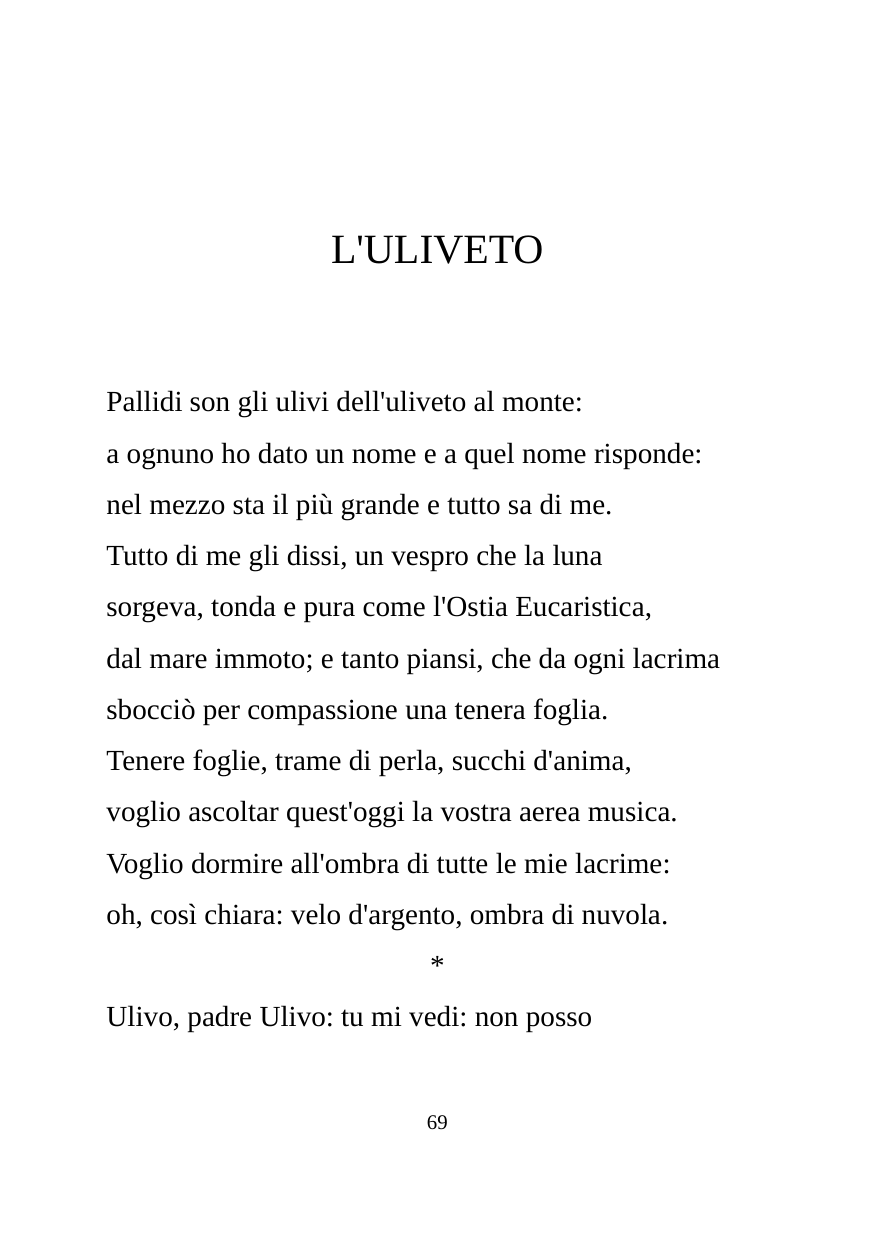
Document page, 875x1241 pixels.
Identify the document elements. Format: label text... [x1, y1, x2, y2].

text dal mare immoto; e tanto piansi, che da ogni lacrima [106, 641, 768, 674]
text sbocciò per compassione una tenera foglia. [106, 692, 768, 726]
text Tenere foglie, trame di perla, succhi d'anima, [106, 743, 768, 777]
text a ognuno ho dato un nome e a quel nome risponde: [106, 436, 768, 469]
text oh, così chiara: velo d'argento, ombra di nuvola. [106, 897, 768, 931]
text nel mezzo sta il più grande e tutto sa di me. [106, 487, 768, 521]
text Voglio dormire all'ombra di tutte le mie lacrime: [106, 846, 768, 879]
text * [106, 948, 768, 982]
text Ulivo, padre Ulivo: tu mi vedi: non posso [106, 999, 768, 1033]
text sorgeva, tonda e pura come l'Ostia Eucaristica, [106, 589, 768, 623]
text voglio ascoltar quest'oggi la vostra aerea musica. [106, 794, 768, 828]
subtitle L'ULIVETO [106, 224, 768, 272]
text Pallidi son gli ulivi dell'uliveto al monte: [106, 384, 768, 418]
text Tutto di me gli dissi, un vespro che la luna [106, 538, 768, 572]
